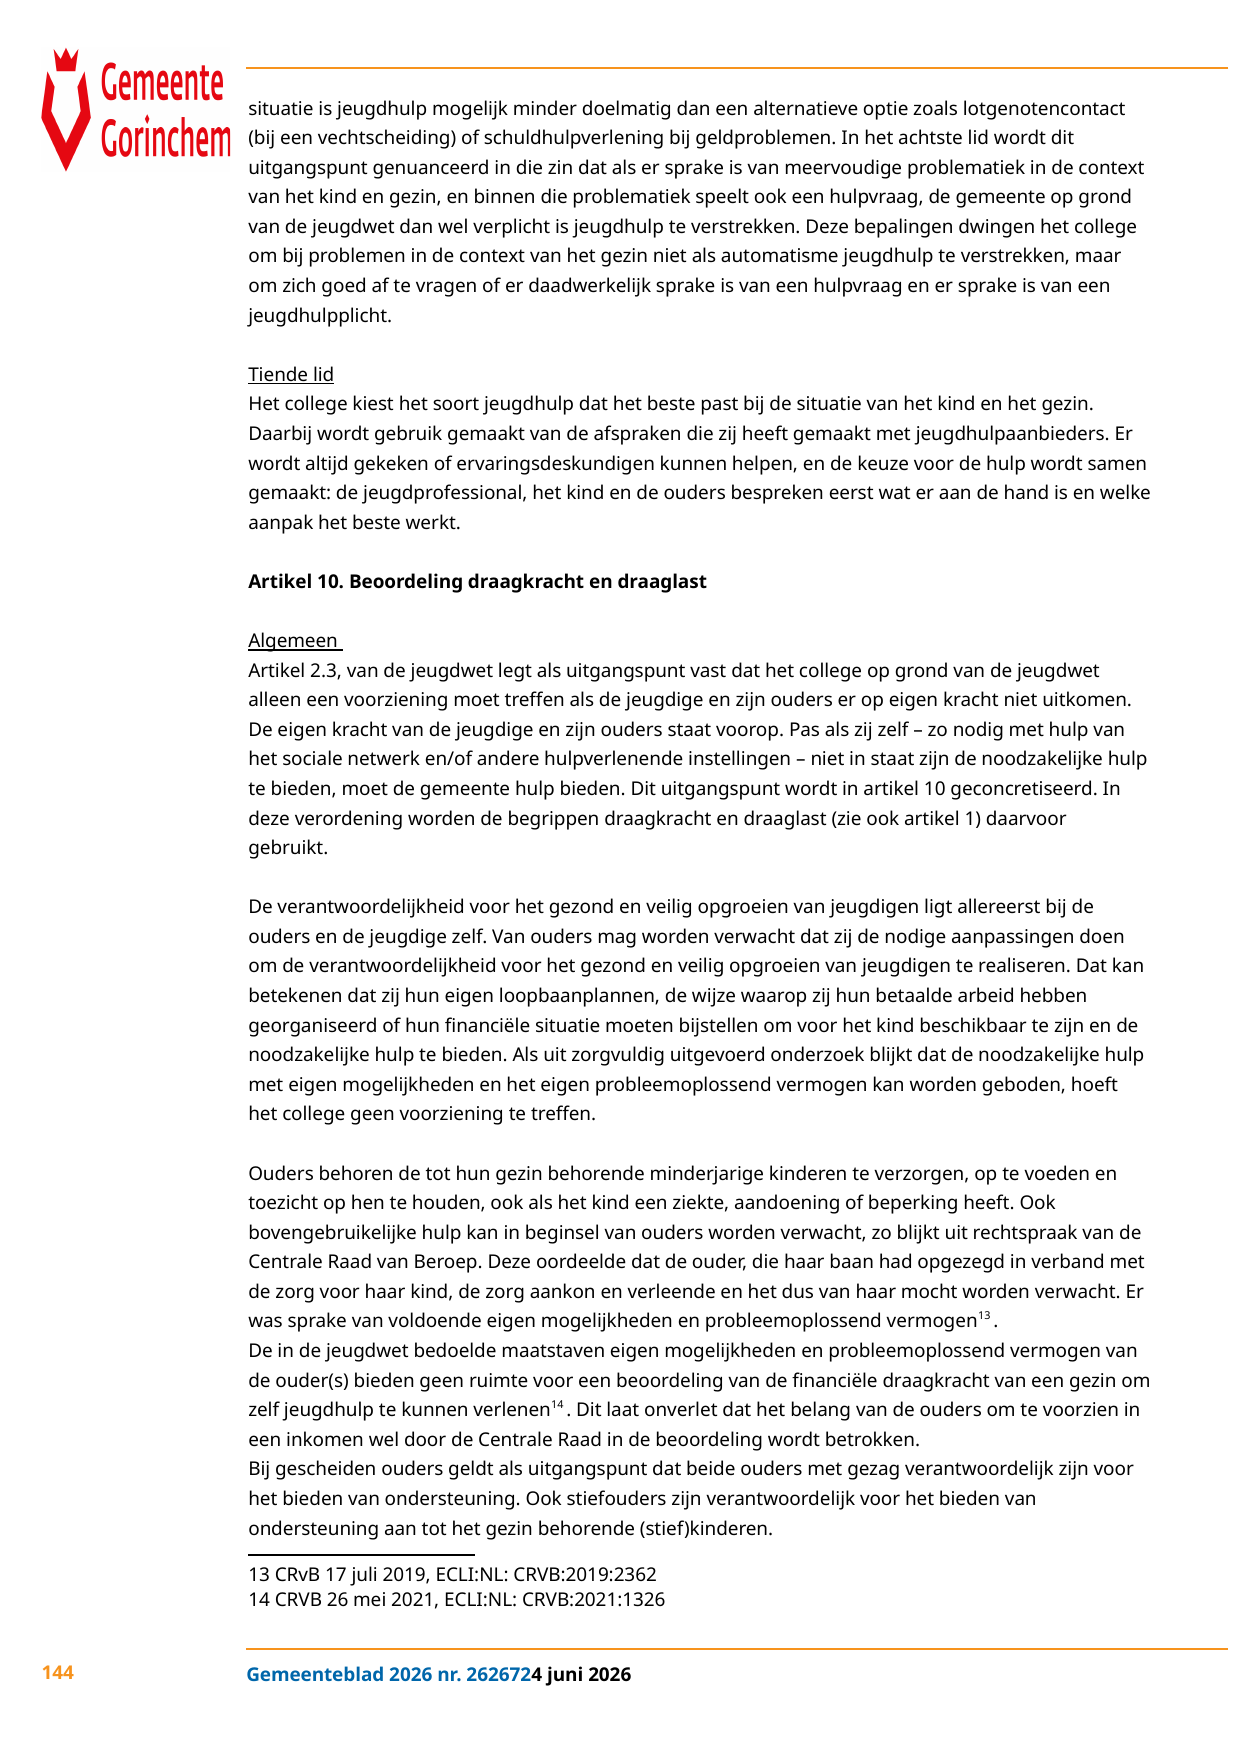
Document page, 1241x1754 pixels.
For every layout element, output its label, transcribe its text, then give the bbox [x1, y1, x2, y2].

text Ouders behoren de tot hun gezin behorende minderjarige kinderen te verzorgen, op te voeden en toezicht op hen te houden, ook als het kind een ziekte, aandoening of beperking heeft. Ook bovengebruikelijke hulp kan in beginsel van ouders worden verwacht, zo blijkt uit rechtspraak van de Centrale Raad van Beroep. Deze oordeelde dat de ouder, die haar baan had opgezegd in verband met de zorg voor haar kind, de zorg aankon en verleende en het dus van haar mocht worden verwacht. Er was sprake van voldoende eigen mogelijkheden en probleemoplossend vermogen. [248, 1160, 1152, 1333]
text De in de jeugdwet bedoelde maatstaven eigen mogelijkheden en probleemoplossend vermogen van de ouder(s) bieden geen ruimte voor een beoordeling van de financiële draagkracht van een gezin om zelf jeugdhulp te kunnen verlenen. Dit laat onverlet dat het belang van de ouders om te voorzien in een inkomen wel door de Centrale Raad in de beoordeling wordt betrokken. [248, 1337, 1152, 1452]
text De verantwoordelijkheid voor het gezond en veilig opgroeien van jeugdigen ligt allereerst bij de ouders en de jeugdige zelf. Van ouders mag worden verwacht dat zij de nodige aanpassingen doen om de verantwoordelijkheid voor het gezond en veilig opgroeien van jeugdigen te realiseren. Dat kan betekenen dat zij hun eigen loopbaanplannen, de wijze waarop zij hun betaalde arbeid hebben georganiseerd of hun financiële situatie moeten bijstellen om voor het kind beschikbaar te zijn en de noodzakelijke hulp te bieden. Als uit zorgvuldig uitgevoerd onderzoek blijkt dat de noodzakelijke hulp met eigen mogelijkheden en het eigen probleemoplossend vermogen kan worden geboden, hoeft het college geen voorziening te treffen. [248, 893, 1152, 1126]
text Artikel 2.3, van de jeugdwet legt als uitgangspunt vast dat het college op grond van de jeugdwet alleen een voorziening moet treffen als de jeugdige en zijn ouders er op eigen kracht niet uitkomen. De eigen kracht van de jeugdige en zijn ouders staat voorop. Pas als zij zelf – zo nodig met hulp van het sociale netwerk en/of andere hulpverlenende instellingen – niet in staat zijn de noodzakelijke hulp te bieden, moet de gemeente hulp bieden. Dit uitgangspunt wordt in artikel 10 geconcretiseerd. In deze verordening worden de begrippen draagkracht en draaglast (zie ook artikel 1) daarvoor gebruikt. [248, 657, 1152, 860]
text CRVB 26 mei 2021, ECLI:NL: CRVB:2021:1326 [248, 1586, 1152, 1612]
text Bij gescheiden ouders geldt als uitgangspunt dat beide ouders met gezag verantwoordelijk zijn voor het bieden van ondersteuning. Ook stiefouders zijn verantwoordelijk voor het bieden van ondersteuning aan tot het gezin behorende (stief)kinderen. [248, 1456, 1152, 1541]
text Algemeen [248, 627, 1152, 653]
text situatie is jeugdhulp mogelijk minder doelmatig dan een alternatieve optie zoals lotgenotencontact (bij een vechtscheiding) of schuldhulpverlening bij geldproblemen. In het achtste lid wordt dit uitgangspunt genuanceerd in die zin dat als er sprake is van meervoudige problematiek in de context van het kind en gezin, en binnen die problematiek speelt ook een hulpvraag, de gemeente op grond van de jeugdwet dan wel verplicht is jeugdhulp te verstrekken. Deze bepalingen dwingen het college om bij problemen in de context van het gezin niet als automatisme jeugdhulp te verstrekken, maar om zich goed af te vragen of er daadwerkelijk sprake is van een hulpvraag en er sprake is van een jeugdhulpplicht. [248, 95, 1152, 328]
text Tiende lid [248, 361, 1152, 387]
text Het college kiest het soort jeugdhulp dat het beste past bij de situatie van het kind en het gezin. Daarbij wordt gebruik gemaakt van de afspraken die zij heeft gemaakt met jeugdhulpaanbieders. Er wordt altijd gekeken of ervaringsdeskundigen kunnen helpen, en de keuze voor de hulp wordt samen gemaakt: de jeugdprofessional, het kind en de ouders bespreken eerst wat er aan de hand is en welke aanpak het beste werkt. [248, 391, 1152, 535]
text CRvB 17 juli 2019, ECLI:NL: CRVB:2019:2362 [248, 1561, 1152, 1586]
text Artikel 10. Beoordeling draagkracht en draaglast [248, 568, 1152, 594]
picture [41, 47, 231, 172]
